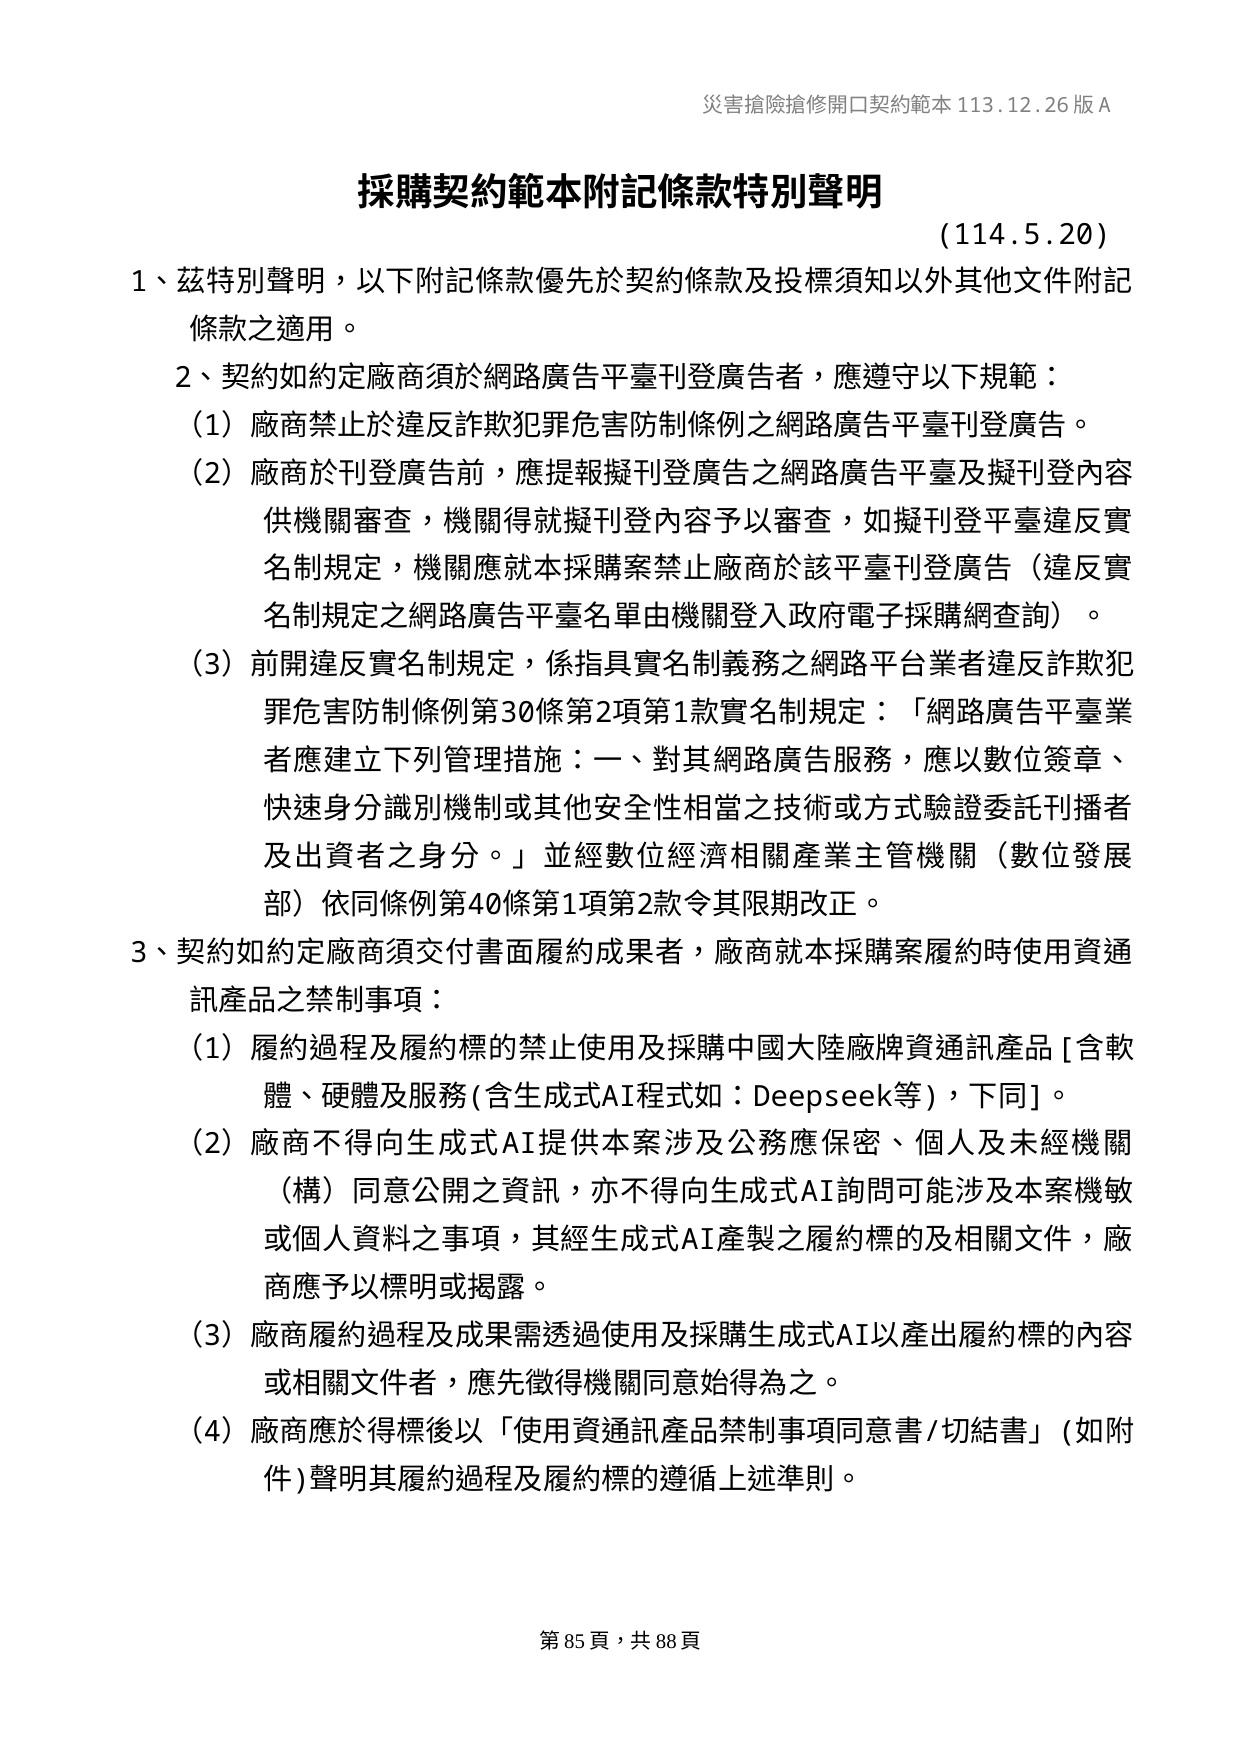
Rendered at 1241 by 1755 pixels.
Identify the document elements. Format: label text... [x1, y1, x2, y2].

list 前開違反實名制規定，係指具實名制義務之網路平台業者違反詐欺犯罪危害防制條例第30條第2項第1款實名制規定：「網路廣告平臺業者應建立下列管理措施：一、對其網路廣告服務，應以數位簽章、快速身分識別機制或其他安全性相當之技術或方式驗證委託刊播者及出資者之身分。」並經數位經濟相關產業主管機關（數位發展部）依同條例第40條第1項第2款令其限期改正。 [174, 636, 1134, 924]
list 茲特別聲明，以下附記條款優先於契約條款及投標須知以外其他文件附記條款之適用。 [130, 253, 1134, 349]
list 履約過程及履約標的禁止使用及採購中國大陸廠牌資通訊產品[含軟體、硬體及服務(含生成式AI程式如：Deepseek等)，下同]。 [174, 1020, 1134, 1116]
list 廠商不得向生成式AI提供本案涉及公務應保密、個人及未經機關（構）同意公開之資訊，亦不得向生成式AI詢問可能涉及本案機敏或個人資料之事項，其經生成式AI產製之履約標的及相關文件，廠商應予以標明或揭露。 [174, 1116, 1134, 1307]
list 廠商於刊登廣告前，應提報擬刊登廣告之網路廣告平臺及擬刊登內容供機關審查，機關得就擬刊登內容予以審查，如擬刊登平臺違反實名制規定，機關應就本採購案禁止廠商於該平臺刊登廣告（違反實名制規定之網路廣告平臺名單由機關登入政府電子採購網查詢）。 [174, 445, 1134, 636]
list 廠商禁止於違反詐欺犯罪危害防制條例之網路廣告平臺刊登廣告。 [174, 397, 1134, 445]
list 廠商履約過程及成果需透過使用及採購生成式AI以產出履約標的內容或相關文件者，應先徵得機關同意始得為之。 [174, 1307, 1134, 1403]
text (114.5.20) [130, 213, 1110, 253]
text 採購契約範本附記條款特別聲明 [130, 172, 1110, 213]
list 契約如約定廠商須交付書面履約成果者，廠商就本採購案履約時使用資通訊產品之禁制事項： [130, 924, 1134, 1020]
list 廠商應於得標後以「使用資通訊產品禁制事項同意書/切結書」(如附件)聲明其履約過程及履約標的遵循上述準則。 [174, 1403, 1134, 1499]
list 契約如約定廠商須於網路廣告平臺刊登廣告者，應遵守以下規範： [174, 349, 1134, 397]
